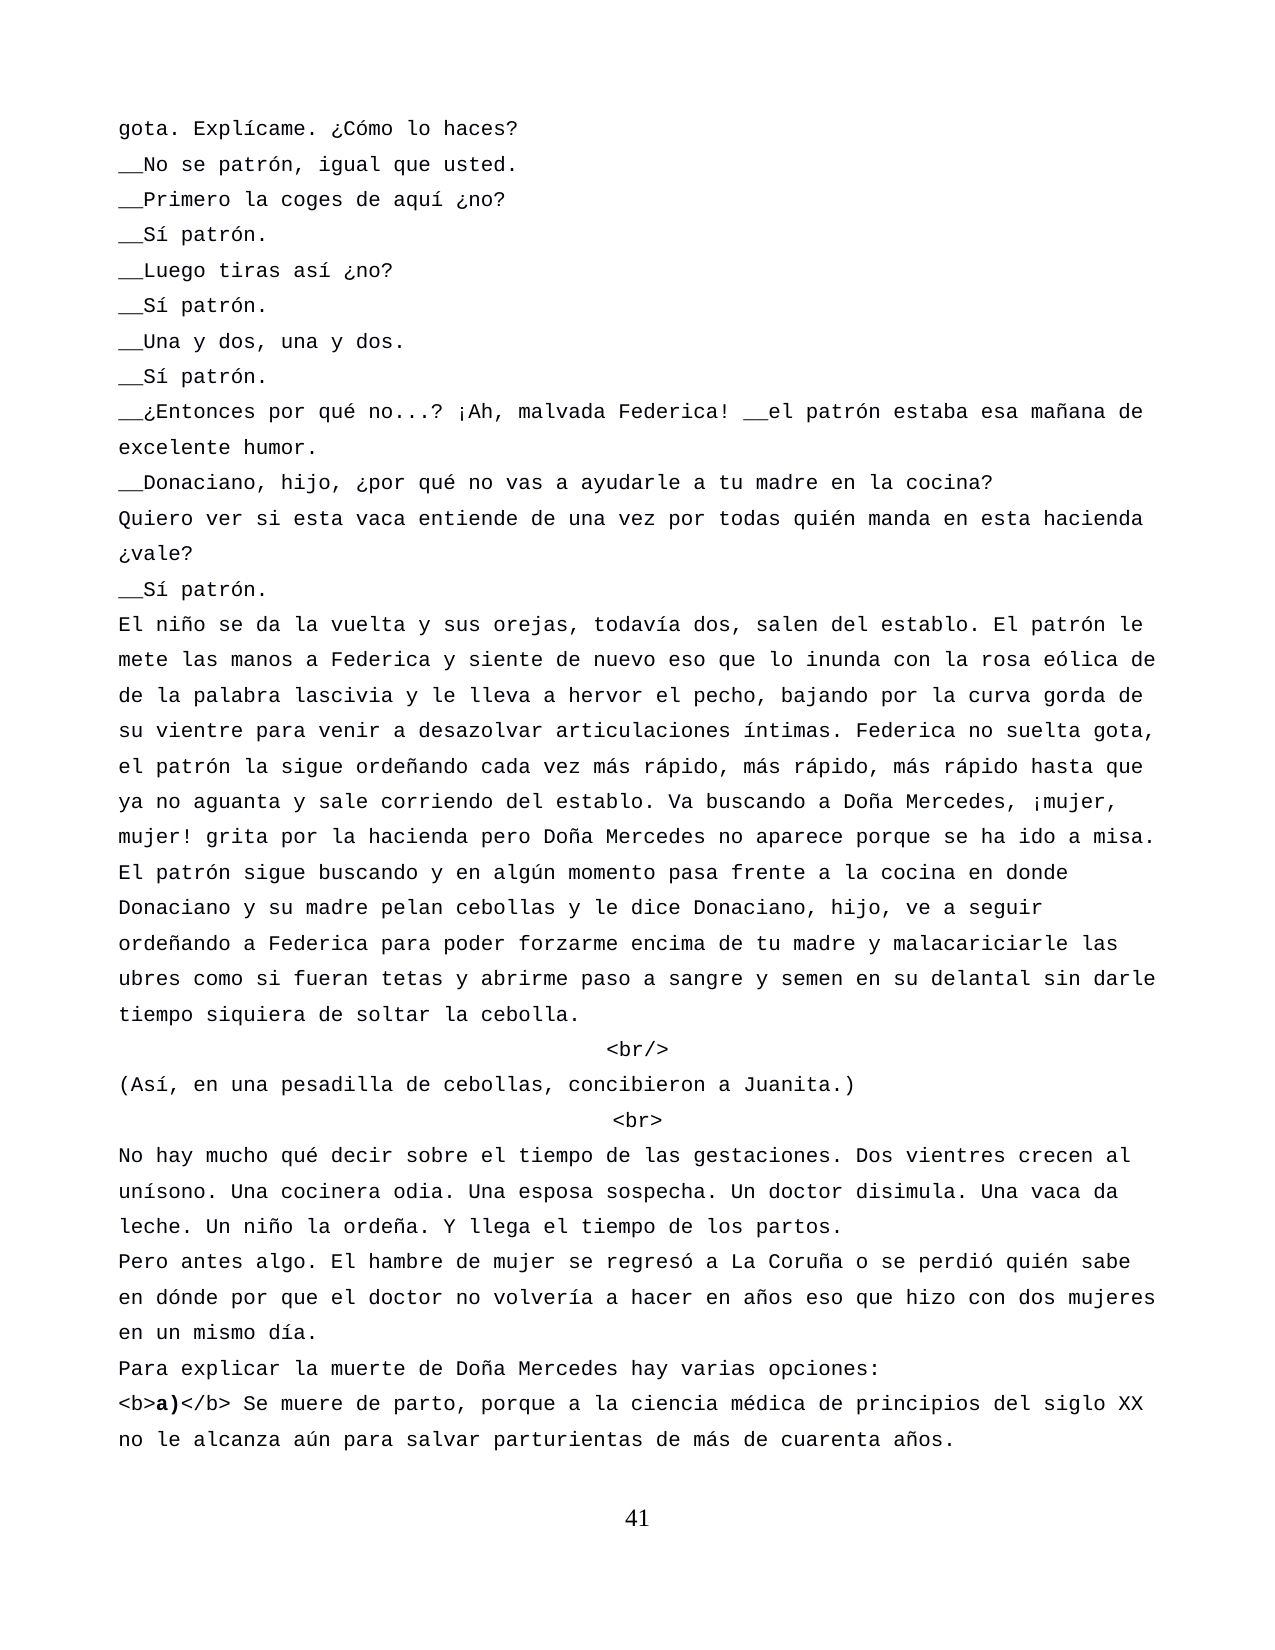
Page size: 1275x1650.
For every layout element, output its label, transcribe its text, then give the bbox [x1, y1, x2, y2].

text <b>a)</b> Se muere de parto, porque a la ciencia médica de principios del siglo XX no le alcanza aún para salvar parturientas de más de cuarenta años. [118, 1393, 1157, 1452]
text __Sí patrón. [118, 224, 1157, 248]
text <br> [118, 1110, 1157, 1133]
text __Una y dos, una y dos. [118, 331, 1157, 354]
text __Sí patrón. [118, 295, 1157, 319]
text Para explicar la muerte de Doña Mercedes hay varias opciones: [118, 1358, 1157, 1381]
text El niño se da la vuelta y sus orejas, todavía dos, salen del establo. El patrón le mete las manos a Federica y siente de nuevo eso que lo inunda con la rosa eólica de de la palabra lascivia y le lleva a hervor el pecho, bajando por la curva gorda de su vientre para venir a desazolvar articulaciones íntimas. Federica no suelta gota, el patrón la sigue ordeñando cada vez más rápido, más rápido, más rápido hasta que ya no aguanta y sale corriendo del establo. Va buscando a Doña Mercedes, ¡mujer, mujer! grita por la hacienda pero Doña Mercedes no aparece porque se ha ido a misa. El patrón sigue buscando y en algún momento pasa frente a la cocina en donde Donaciano y su madre pelan cebollas y le dice Donaciano, hijo, ve a seguir ordeñando a Federica para poder forzarme encima de tu madre y malacariciarle las ubres como si fueran tetas y abrirme paso a sangre y semen en su delantal sin darle tiempo siquiera de soltar la cebolla. [118, 614, 1157, 1027]
text __Sí patrón. [118, 366, 1157, 390]
text __Luego tiras así ¿no? [118, 260, 1157, 283]
text Pero antes algo. El hambre de mujer se regresó a La Coruña o se perdió quién sabe en dónde por que el doctor no volvería a hacer en años eso que hizo con dos mujeres en un mismo día. [118, 1251, 1157, 1346]
text Quiero ver si esta vaca entiende de una vez por todas quién manda en esta hacienda ¿vale? [118, 508, 1157, 567]
text __No se patrón, igual que usted. [118, 153, 1157, 177]
text No hay mucho qué decir sobre el tiempo de las gestaciones. Dos vientres crecen al unísono. Una cocinera odia. Una esposa sospecha. Un doctor disimula. Una vaca da leche. Un niño la ordeña. Y llega el tiempo de los partos. [118, 1145, 1157, 1240]
text __Sí patrón. [118, 578, 1157, 602]
text __¿Entonces por qué no...? ¡Ah, malvada Federica! __el patrón estaba esa mañana de excelente humor. [118, 401, 1157, 461]
text (Así, en una pesadilla de cebollas, concibieron a Juanita.) [118, 1074, 1157, 1098]
text __Donaciano, hijo, ¿por qué no vas a ayudarle a tu madre en la cocina? [118, 472, 1157, 496]
text __Primero la coges de aquí ¿no? [118, 189, 1157, 213]
text <br/> [118, 1039, 1157, 1063]
text gota. Explícame. ¿Cómo lo haces? [118, 118, 1157, 142]
